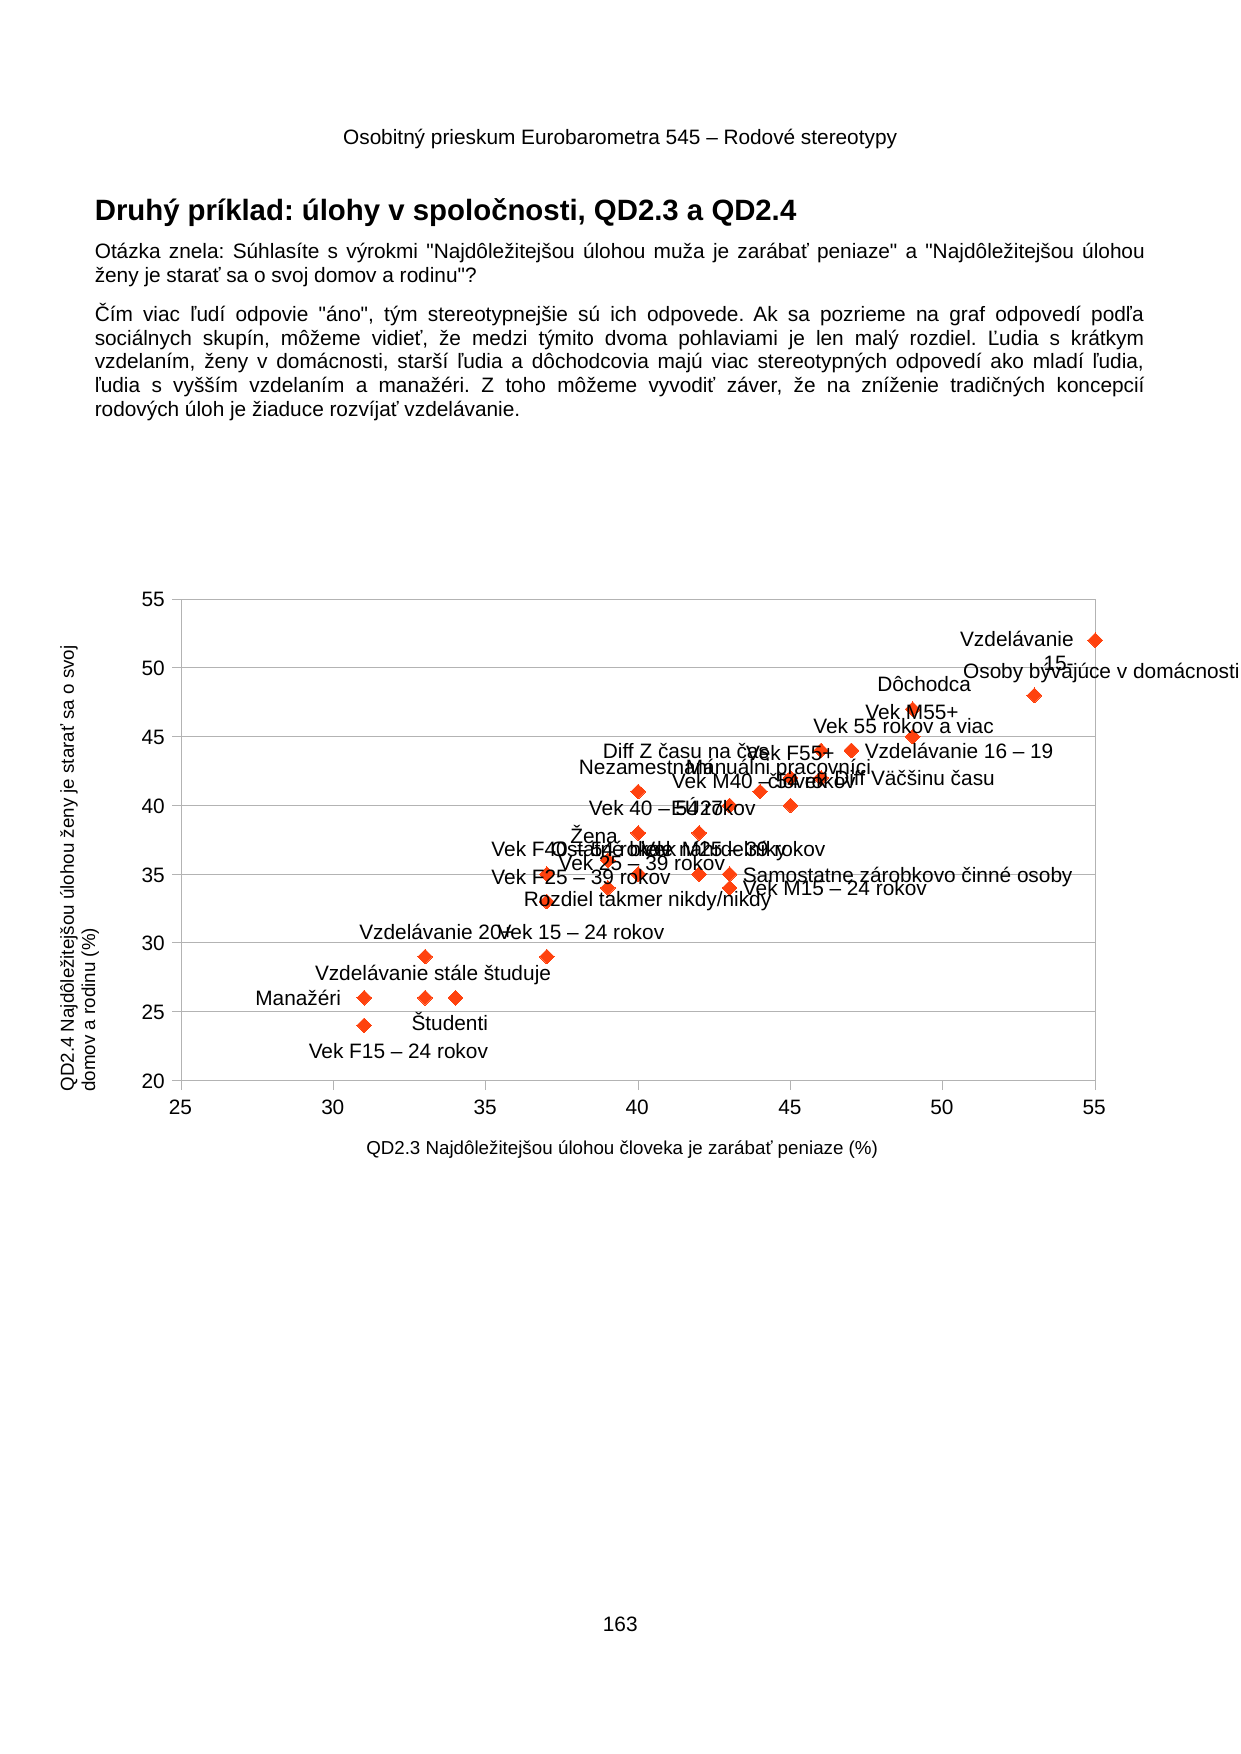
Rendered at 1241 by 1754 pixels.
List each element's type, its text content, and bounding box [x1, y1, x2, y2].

text Otázka znela: Súhlasíte s výrokmi "Najdôležitejšou úlohou muža je zarábať peniaze" a "Najdôležitejšou úlohou ženy je starať sa o svoj domov a rodinu"? [94, 239, 1146, 287]
subtitle Druhý príklad: úlohy v spoločnosti, QD2.3 a QD2.4 [94, 193, 1146, 226]
text Čím viac ľudí odpovie "áno", tým stereotypnejšie sú ich odpovede. Ak sa pozrieme na graf odpovedí podľa sociálnych skupín, môžeme vidieť, že medzi týmito dvoma pohlaviami je len malý rozdiel. Ľudia s krátkym vzdelaním, ženy v domácnosti, starší ľudia a dôchodcovia majú viac stereotypných odpovedí ako mladí ľudia, ľudia s vyšším vzdelaním a manažéri. Z toho môžeme vyvodiť záver, že na zníženie tradičných koncepcií rodových úloh je žiaduce rozvíjať vzdelávanie. [94, 301, 1146, 421]
